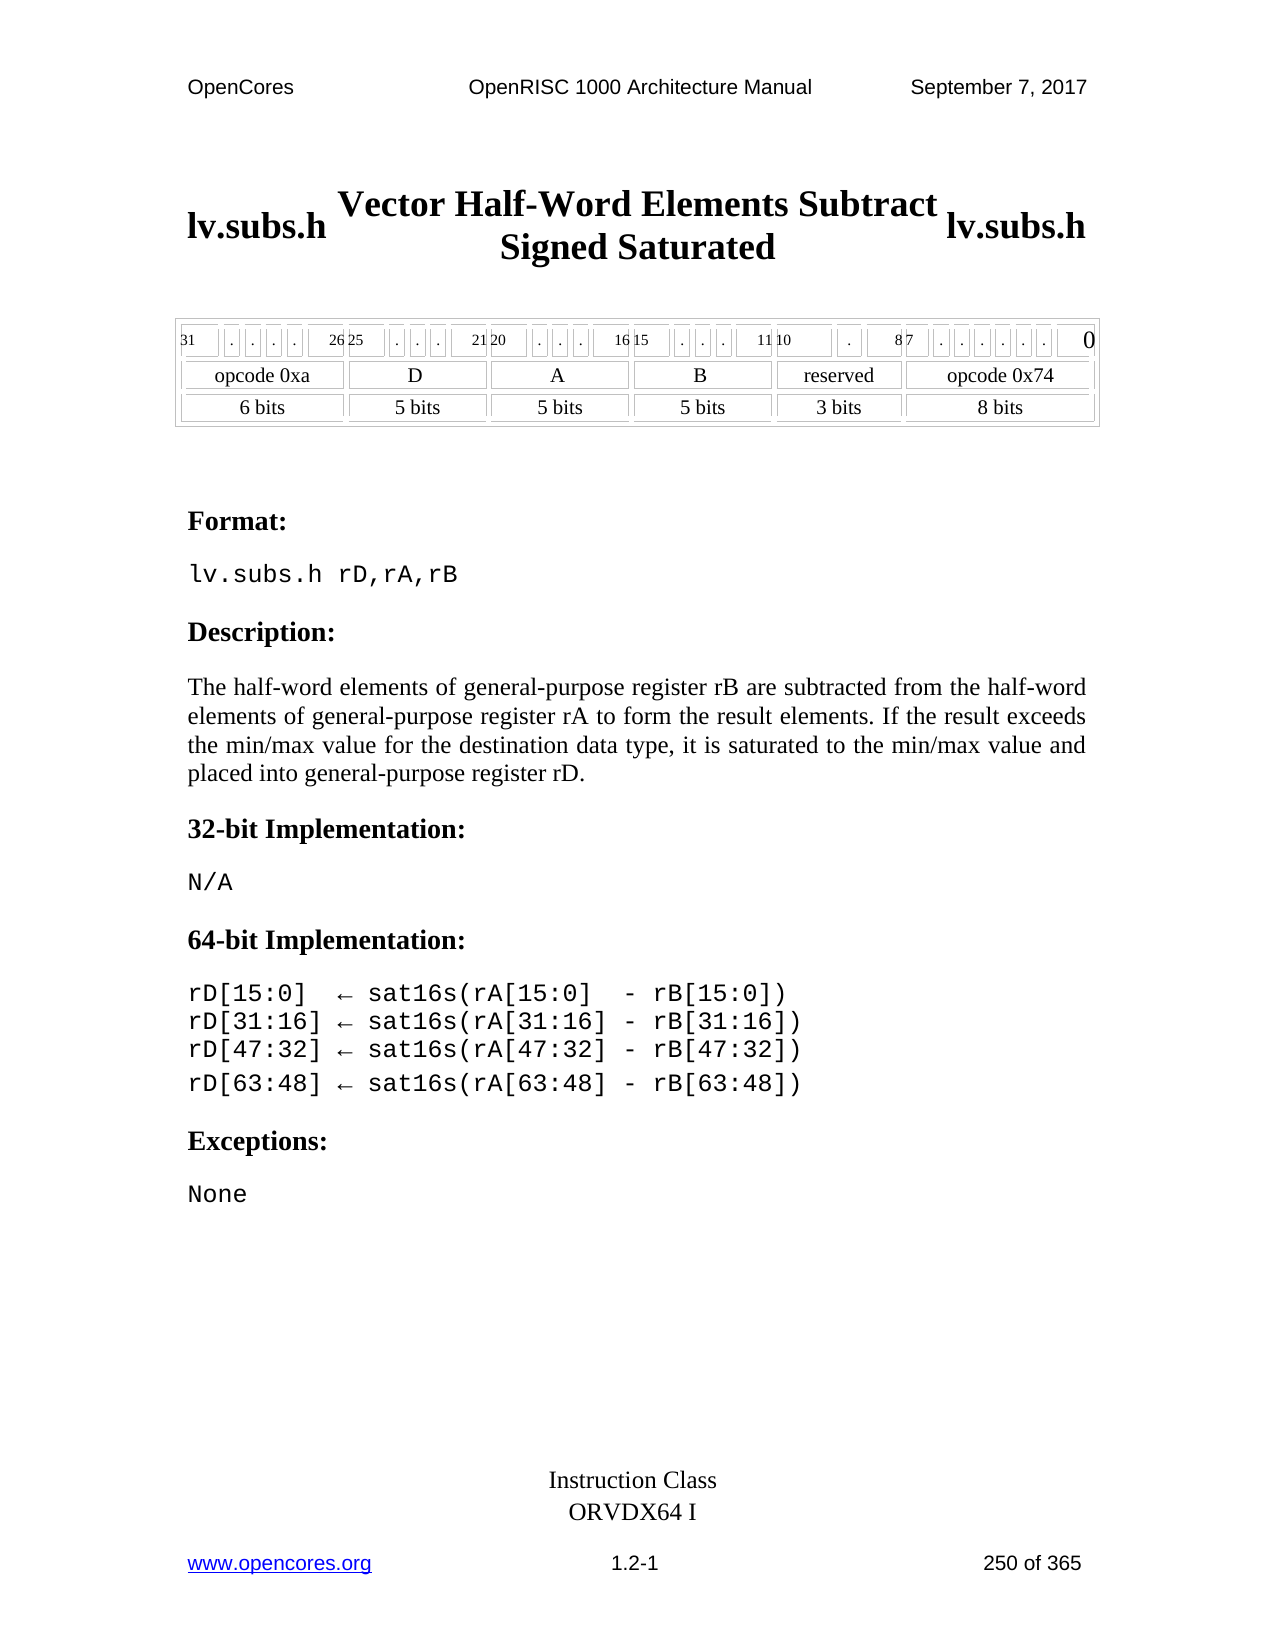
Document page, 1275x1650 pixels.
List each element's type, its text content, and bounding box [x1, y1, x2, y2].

text 64-bit Implementation: [187, 923, 1087, 955]
text rD[15:0] ← sat16s(rA[15:0] - rB[15:0]) rD[31:16] ← sat16s(rA[31:16] - rB[31:16]) rD[47:32] ← sat16s(rA[47:32] - rB[47:32]) rD[63:48] ← sat16s(rA[63:48] - rB[63:48]) [187, 980, 1087, 1099]
text Description: [187, 615, 1087, 647]
text N/A [187, 869, 1087, 898]
text 32-bit Implementation: [187, 812, 1087, 844]
text The half-word elements of general-purpose register rB are subtracted from the half-word elements of general-purpose register rA to form the result elements. If the result exceeds the min/max value for the destination data type, it is saturated to the min/max value and placed into general-purpose register rD. [187, 672, 1087, 787]
text Exceptions: [187, 1124, 1087, 1157]
text lv.subs.h rD,rA,rB [187, 561, 1087, 590]
text None [187, 1182, 1087, 1210]
text Format: [187, 504, 1087, 536]
